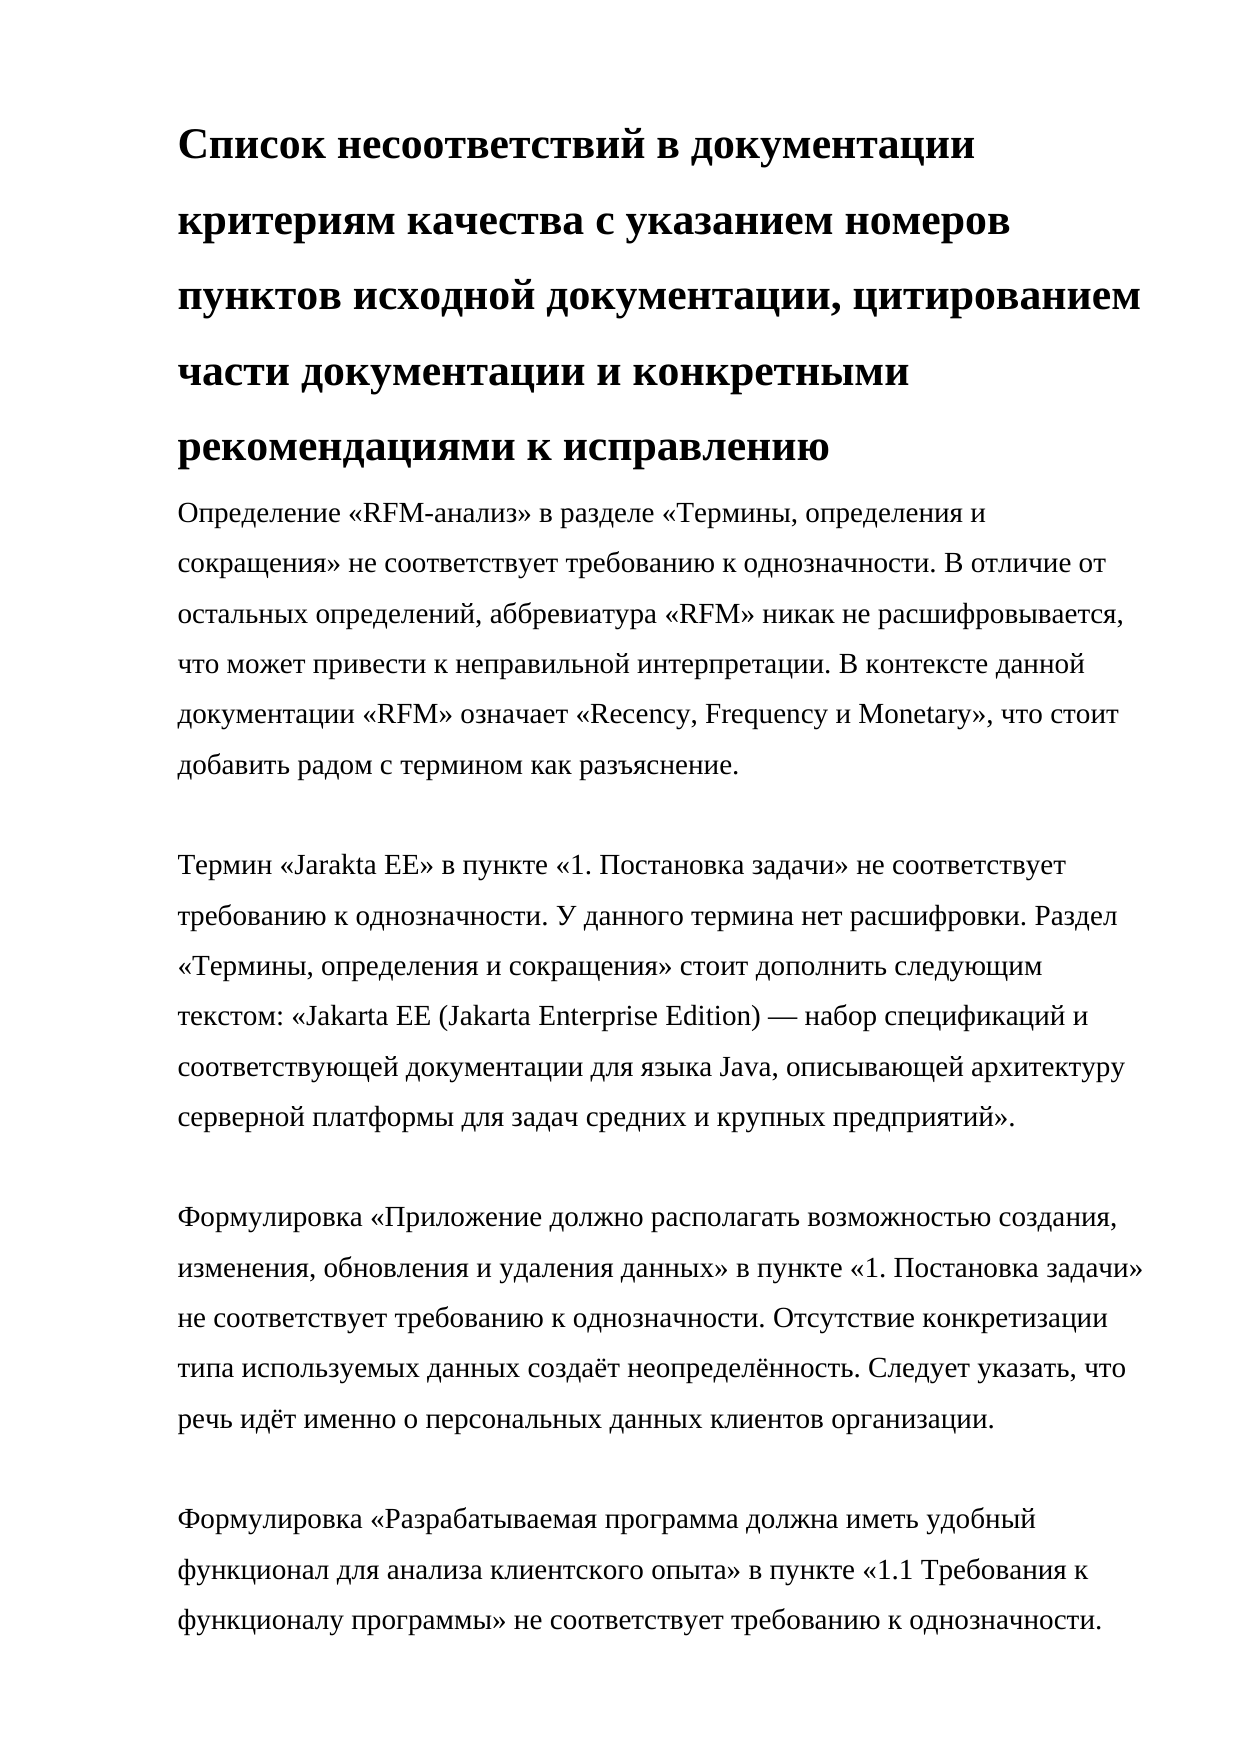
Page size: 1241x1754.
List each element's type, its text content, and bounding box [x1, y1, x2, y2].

text Формулировка «Приложение должно располагать возможностью создания, изменения, обновления и удаления данных» в пункте «1. Постановка задачи» не соответствует требованию к однозначности. Отсутствие конкретизации типа используемых данных создаёт неопределённость. Следует указать, что речь идёт именно о персональных данных клиентов организации. [177, 1199, 1152, 1434]
text Список несоответствий в документации критериям качества с указанием номеров пунктов исходной документации, цитированием части документации и конкретными рекомендациями к исправлению [177, 118, 1152, 470]
text Определение «RFM-анализ» в разделе «Термины, определения и сокращения» не соответствует требованию к однозначности. В отличие от остальных определений, аббревиатура «RFM» никак не расшифровывается, что может привести к неправильной интерпретации. В контексте данной документации «RFM» означает «Recency, Frequency и Monetary», что стоит добавить радом с термином как разъяснение. [177, 495, 1152, 780]
text Термин «Jarakta EE» в пункте «1. Постановка задачи» не соответствует требованию к однозначности. У данного термина нет расшифровки. Раздел «Термины, определения и сокращения» стоит дополнить следующим текстом: «Jakarta EE (Jakarta Enterprise Edition) — набор спецификаций и соответствующей документации для языка Java, описывающей архитектуру серверной платформы для задач средних и крупных предприятий». [177, 847, 1152, 1132]
text Формулировка «Разрабатываемая программа должна иметь удобный функционал для анализа клиентского опыта» в пункте «1.1 Требования к функционалу программы» не соответствует требованию к однозначности. [177, 1501, 1152, 1636]
